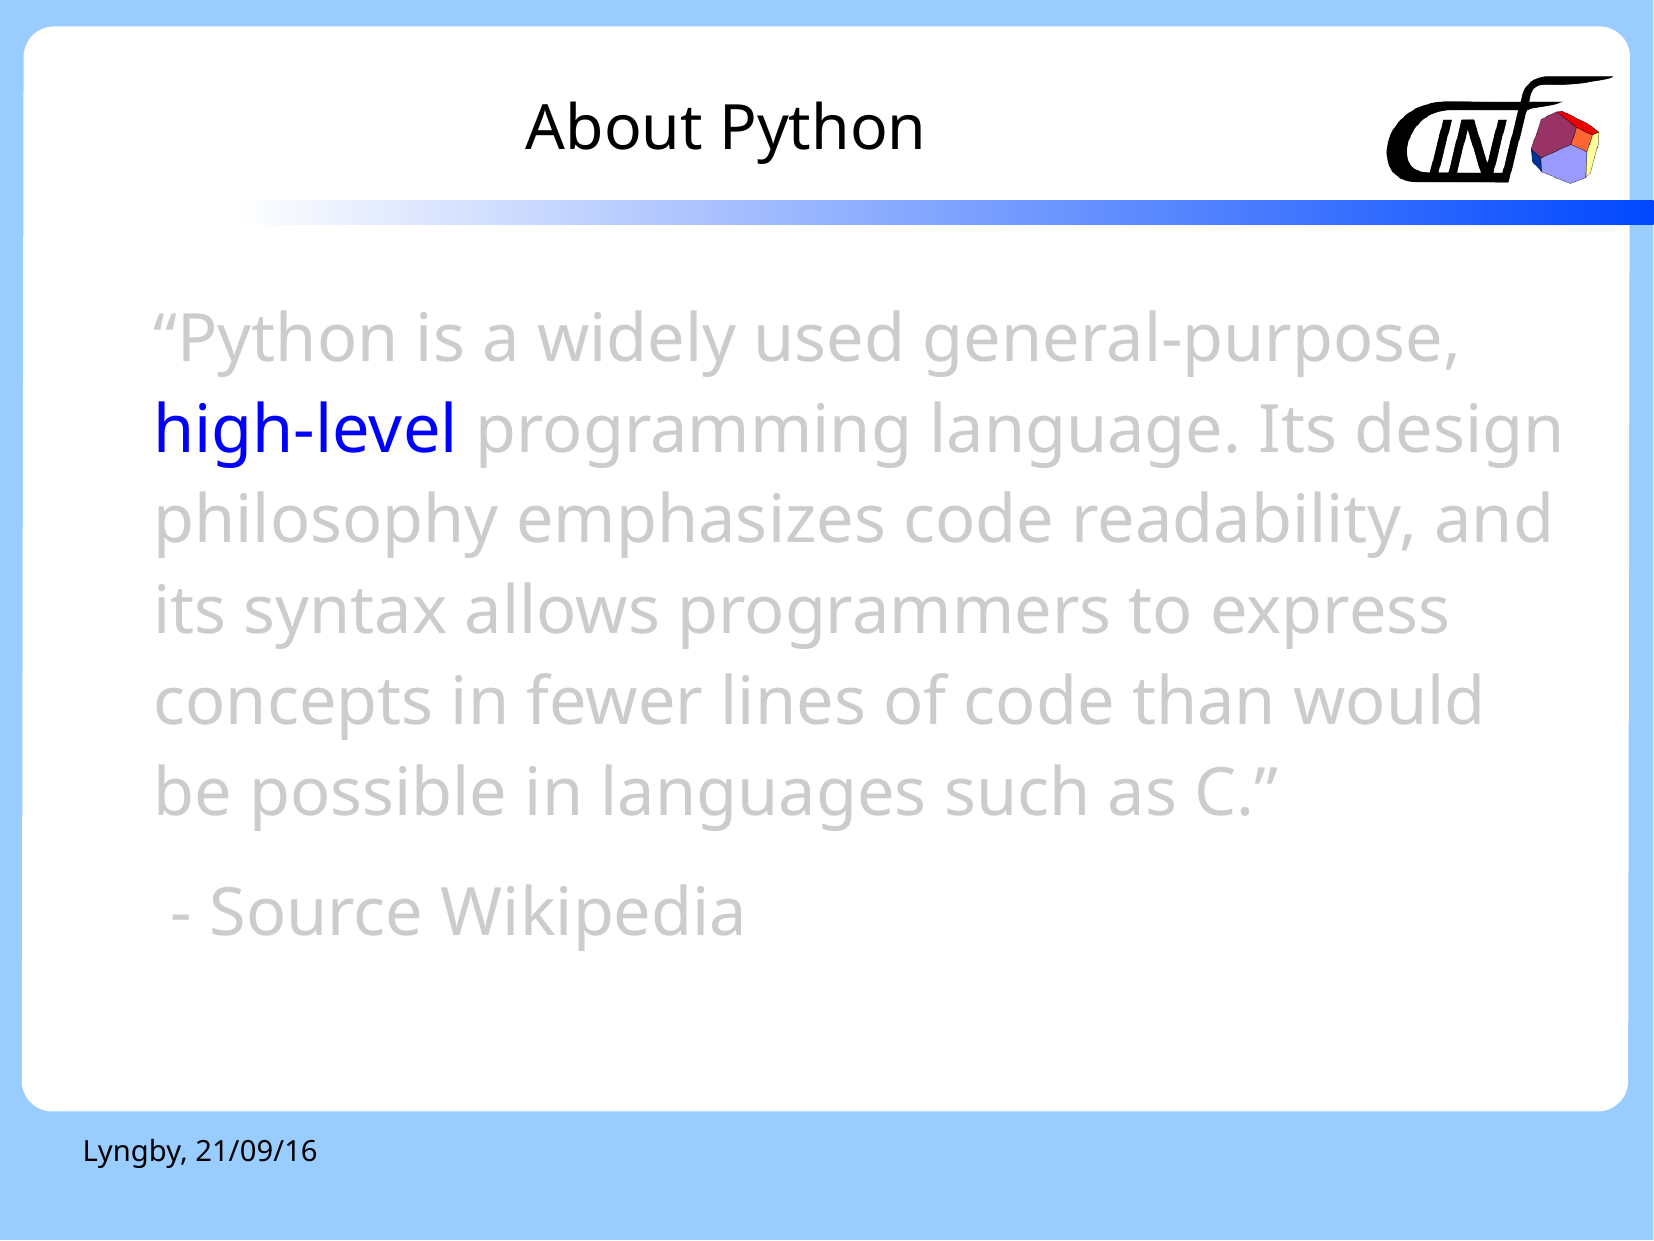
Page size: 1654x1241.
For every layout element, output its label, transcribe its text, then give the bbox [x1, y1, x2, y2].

title About Python [82, 49, 1371, 201]
list “Python is a widely used general-purpose, high-level programming language. Its design philosophy emphasizes code readability, and its syntax allows programmers to express concepts in fewer lines of code than would be possible in languages such as C.” - Source Wikipedia [82, 290, 1571, 1010]
picture [1386, 76, 1613, 184]
